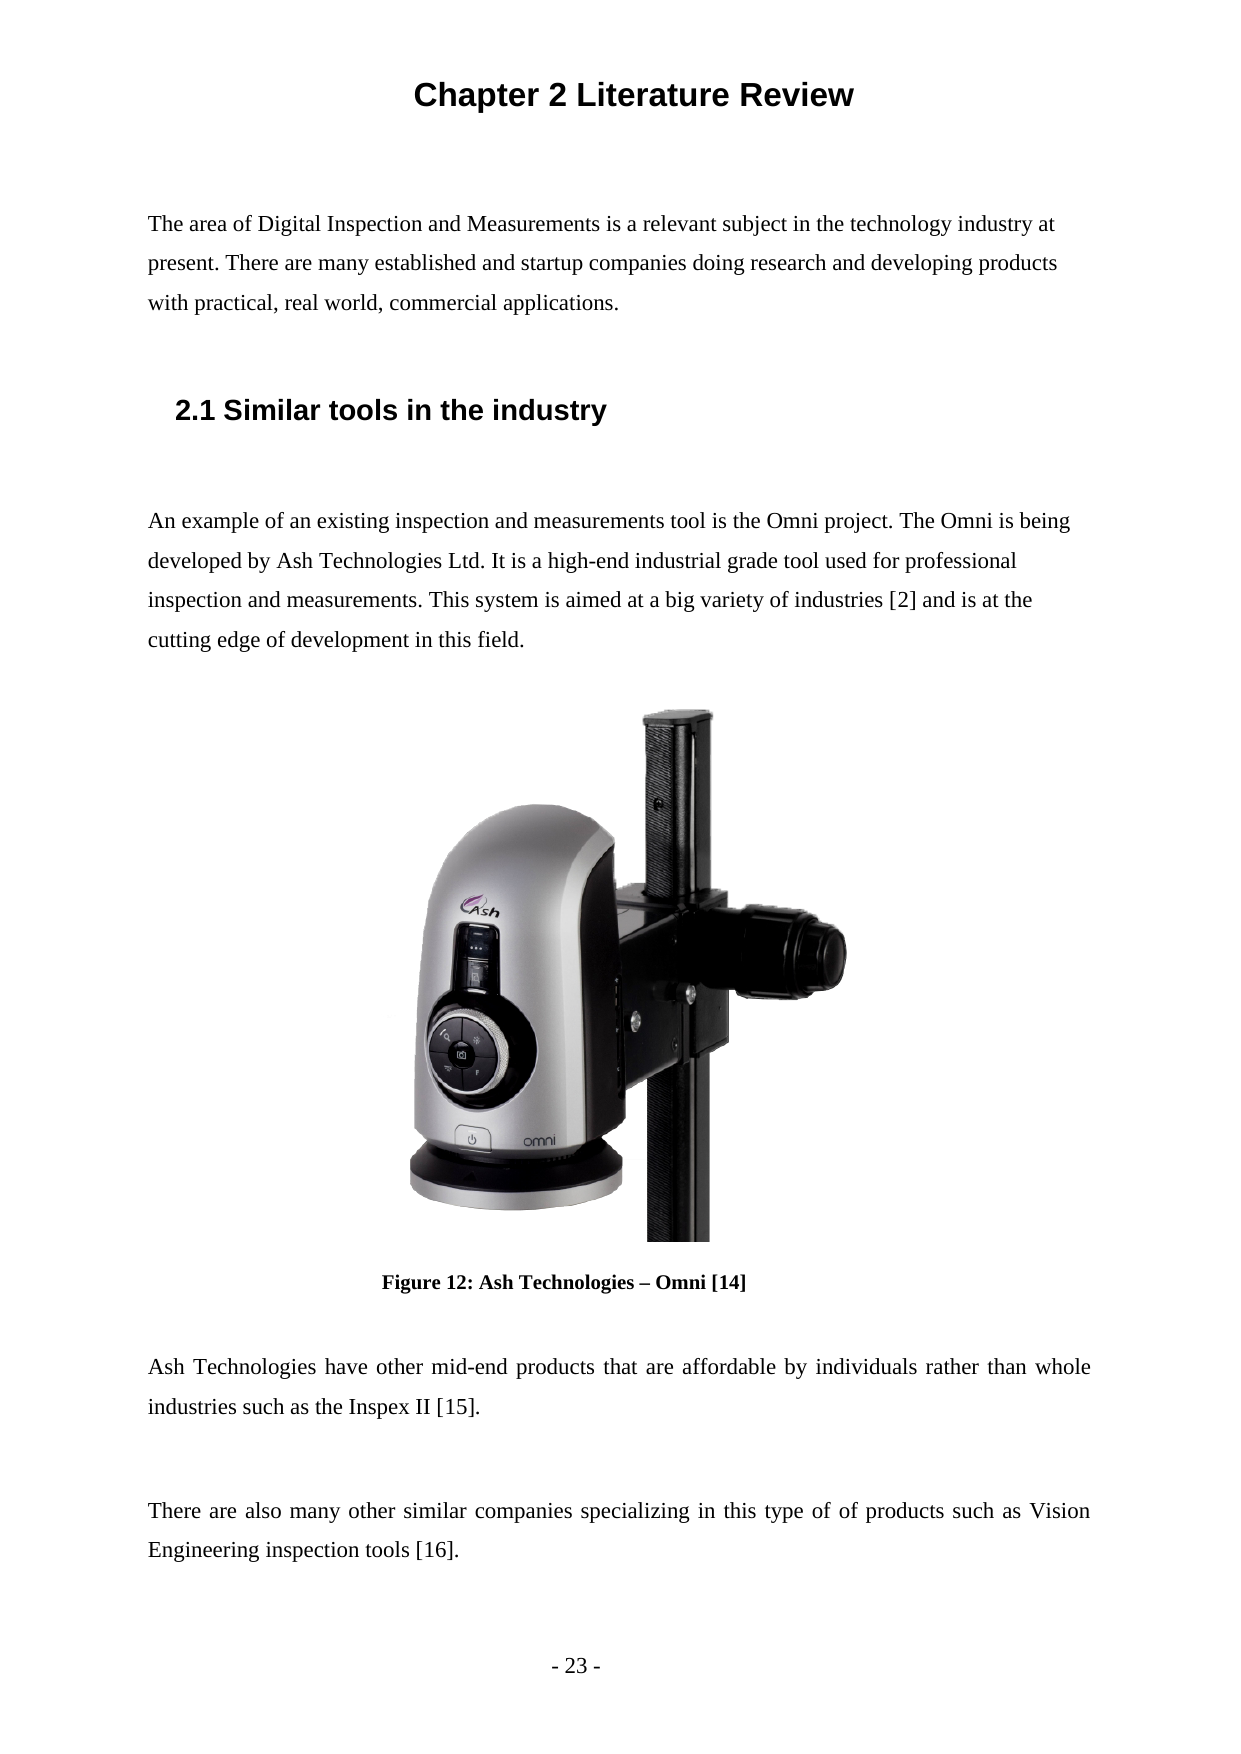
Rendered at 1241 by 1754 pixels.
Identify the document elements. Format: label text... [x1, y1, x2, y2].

picture [381, 698, 859, 1242]
subtitle 2.1 Similar tools in the industry [175, 392, 1092, 426]
text The area of Digital Inspection and Measurements is a relevant subject in the technology industry at present. There are many established and startup companies doing research and developing products with practical, real world, commercial applications. [148, 209, 1092, 315]
text There are also many other similar companies specializing in this type of of products such as Vision Engineering inspection tools [16]. [148, 1497, 1092, 1563]
text Ash Technologies have other mid-end products that are affordable by individuals rather than whole industries such as the Inspex II [15]. [148, 1353, 1092, 1419]
subtitle Chapter 2 Literature Review [175, 75, 1092, 113]
text Figure 12: Ash Technologies – Omni [14] [382, 1242, 858, 1294]
text An example of an existing inspection and measurements tool is the Omni project. The Omni is being developed by Ash Technologies Ltd. It is a high-end industrial grade tool used for professional inspection and measurements. This system is aimed at a big variety of industries [2] and is at the cutting edge of development in this field. [148, 507, 1092, 652]
